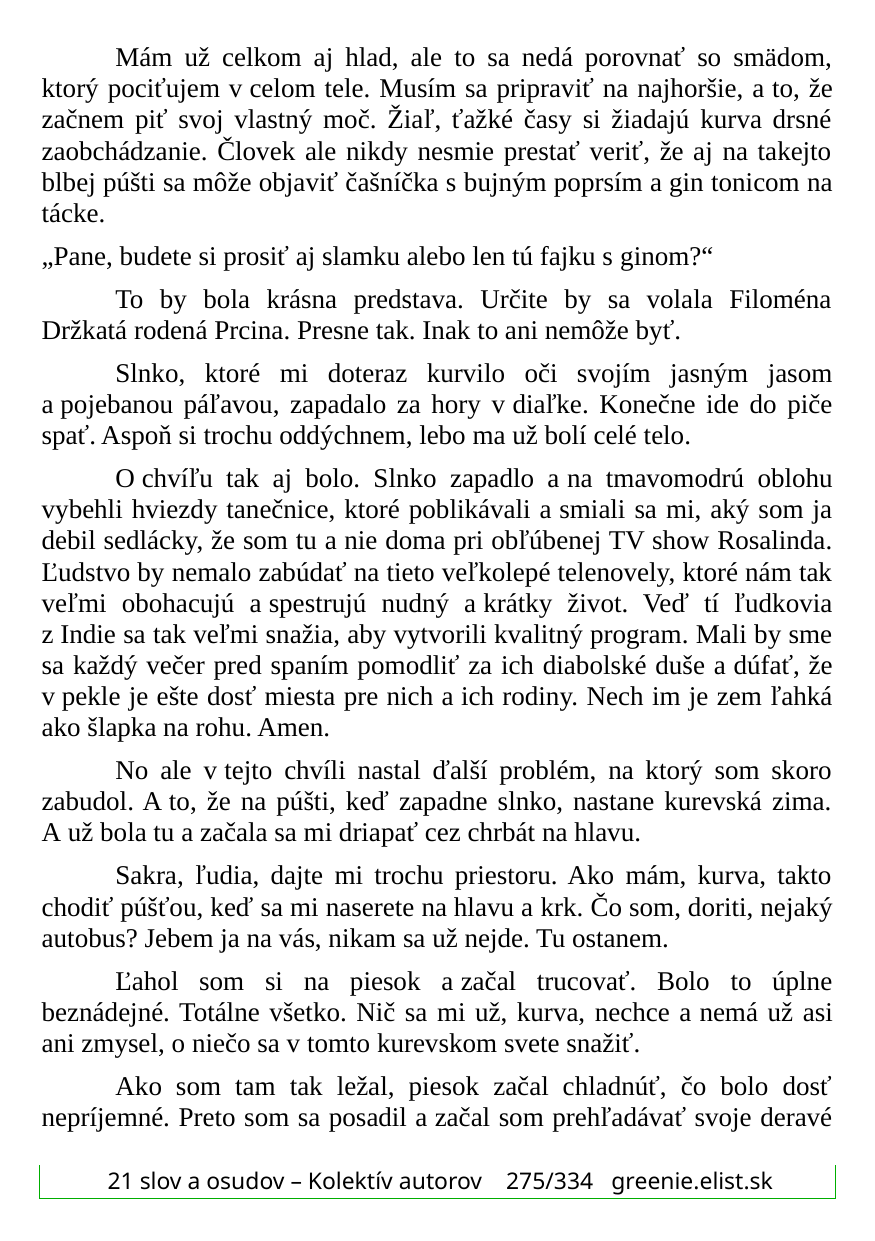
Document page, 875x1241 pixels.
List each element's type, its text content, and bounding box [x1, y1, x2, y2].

text Ľahol som si na piesok a začal trucovať. Bolo to úplne beznádejné. Totálne všetko. Nič sa mi už, kurva, nechce a nemá už asi ani zmysel, o niečo sa v tomto kurevskom svete snažiť. [41, 965, 833, 1058]
text Slnko, ktoré mi doteraz kurvilo oči svojím jasným jasom a pojebanou páľavou, zapadalo za hory v diaľke. Konečne ide do piče spať. Aspoň si trochu oddýchnem, lebo ma už bolí celé telo. [41, 357, 833, 450]
text O chvíľu tak aj bolo. Slnko zapadlo a na tmavomodrú oblohu vybehli hviezdy tanečnice, ktoré poblikávali a smiali sa mi, aký som ja debil sedlácky, že som tu a nie doma pri obľúbenej TV show Rosalinda. Ľudstvo by nemalo zabúdať na tieto veľkolepé telenovely, ktoré nám tak veľmi obohacujú a spestrujú nudný a krátky život. Veď tí ľudkovia z Indie sa tak veľmi snažia, aby vytvorili kvalitný program. Mali by sme sa každý večer pred spaním pomodliť za ich diabolské duše a dúfať, že v pekle je ešte dosť miesta pre nich a ich rodiny. Nech im je zem ľahká ako šlapka na rohu. Amen. [41, 462, 833, 742]
text Mám už celkom aj hlad, ale to sa nedá porovnať so smädom, ktorý pociťujem v celom tele. Musím sa pripraviť na najhoršie, a to, že začnem piť svoj vlastný moč. Žiaľ, ťažké časy si žiadajú kurva drsné zaobchádzanie. Človek ale nikdy nesmie prestať veriť, že aj na takejto blbej púšti sa môže objaviť čašníčka s bujným poprsím a gin tonicom na tácke. [41, 41, 833, 228]
text Ako som tam tak ležal, piesok začal chladnúť, čo bolo dosť nepríjemné. Preto som sa posadil a začal som prehľadávať svoje deravé [41, 1070, 833, 1132]
text Sakra, ľudia, dajte mi trochu priestoru. Ako mám, kurva, takto chodiť púšťou, keď sa mi naserete na hlavu a krk. Čo som, doriti, nejaký autobus? Jebem ja na vás, nikam sa už nejde. Tu ostanem. [41, 859, 833, 953]
text No ale v tejto chvíli nastal ďalší problém, na ktorý som skoro zabudol. A to, že na púšti, keď zapadne slnko, nastane kurevská zima. A už bola tu a začala sa mi driapať cez chrbát na hlavu. [41, 754, 833, 848]
text To by bola krásna predstava. Určite by sa volala Filoména Držkatá rodená Prcina. Presne tak. Inak to ani nemôže byť. [41, 283, 833, 345]
text „Pane, budete si prosiť aj slamku alebo len tú fajku s ginom?“ [41, 240, 833, 271]
